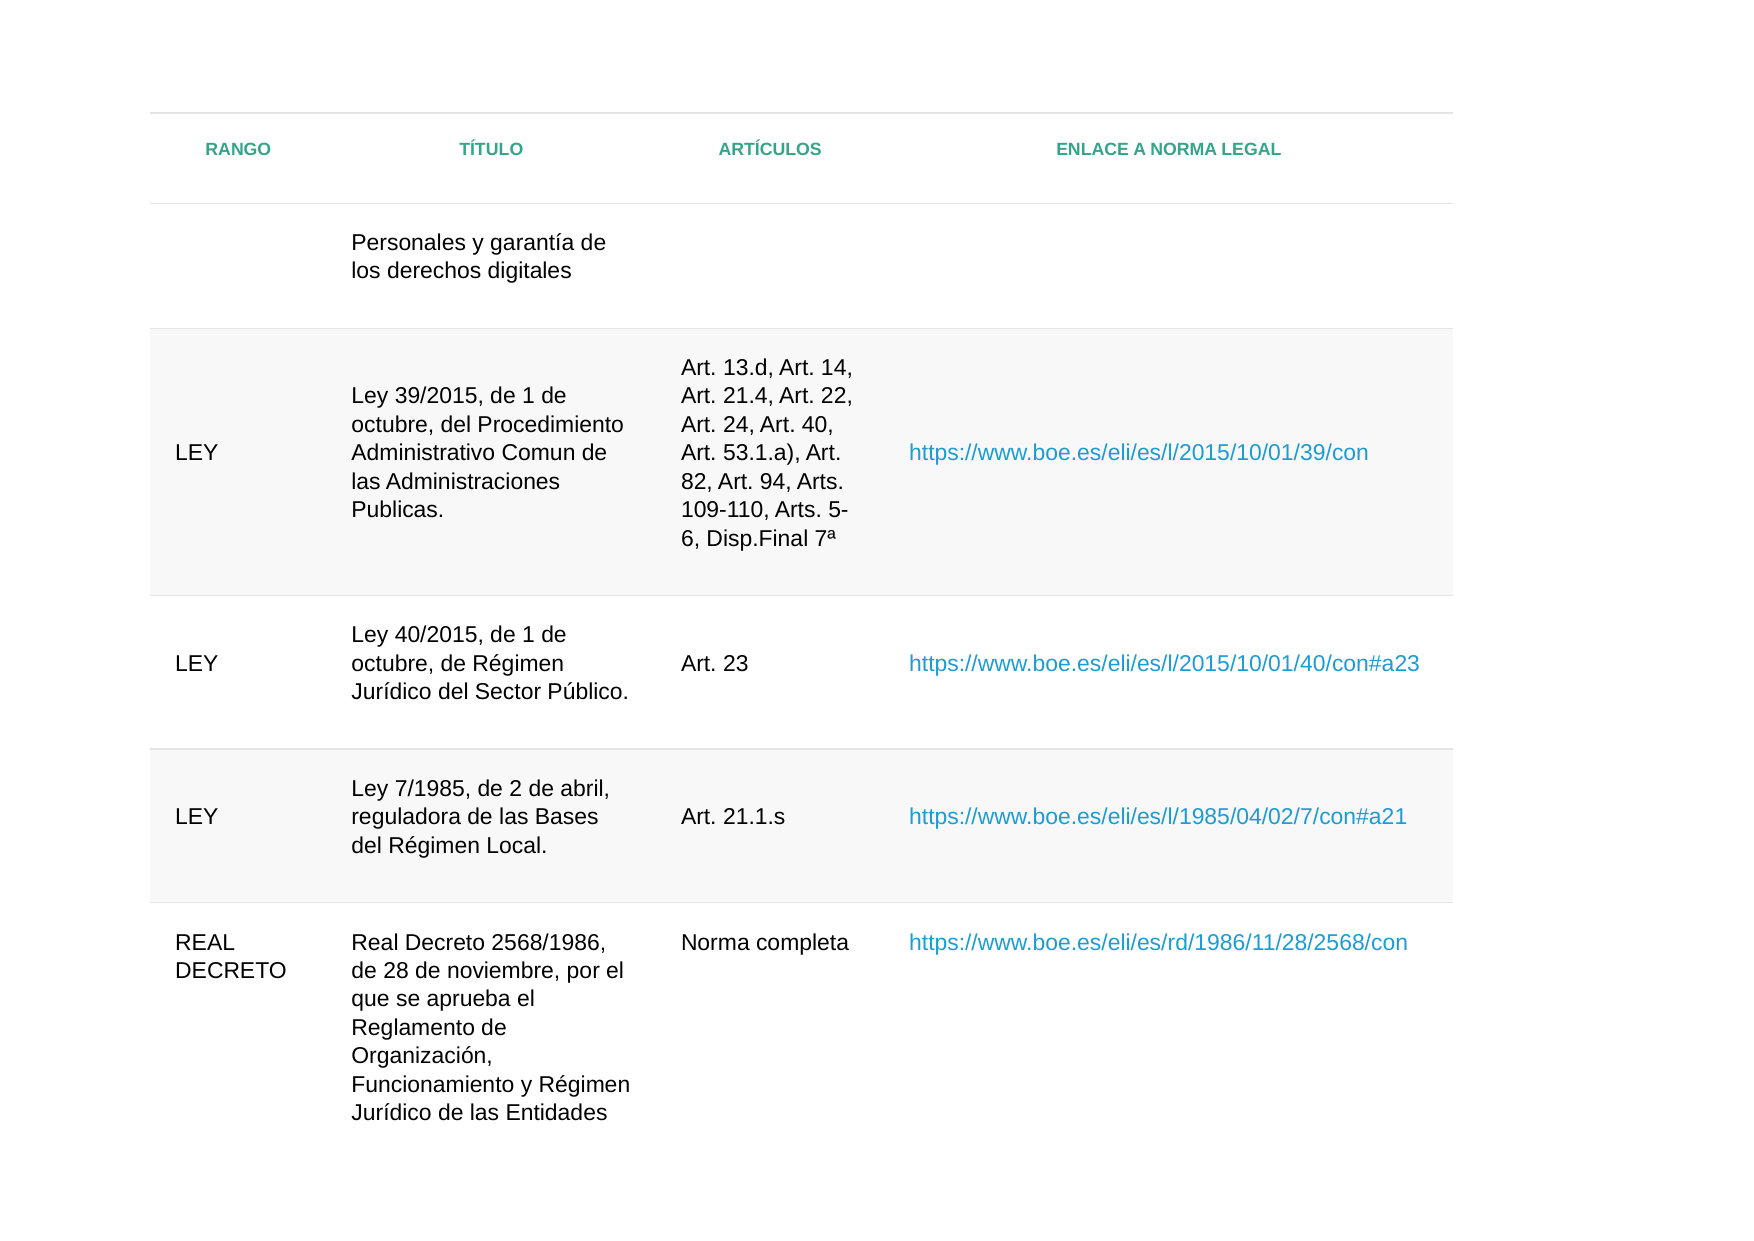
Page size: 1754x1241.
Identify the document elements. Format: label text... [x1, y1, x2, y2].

table_cell Ley 40/2015, de 1 de octubre, de Régimen Jurídico del Sector Público. [326, 596, 656, 748]
table_cell [884, 204, 1453, 327]
table_cell https://www.boe.es/eli/es/l/2015/10/01/40/con#a23 [884, 596, 1453, 748]
table_cell LEY [150, 329, 326, 595]
table_cell Art. 21.1.s [656, 750, 884, 902]
table_cell Art. 13.d, Art. 14, Art. 21.4, Art. 22, Art. 24, Art. 40, Art. 53.1.a), Art. 82, Art. 94, Arts. 109-110, Arts. 5-6, Disp.Final 7ª [656, 329, 884, 595]
table_cell [150, 204, 326, 327]
table_cell https://www.boe.es/eli/es/l/1985/04/02/7/con#a21 [884, 750, 1453, 902]
table_header TÍTULO [326, 114, 656, 202]
table_header ARTÍCULOS [656, 114, 884, 202]
table_header RANGO [150, 114, 326, 202]
table_cell Real Decreto 2568/1986, de 28 de noviembre, por el que se aprueba el Reglamento de Organización, Funcionamiento y Régimen Jurídico de las Entidades [326, 903, 656, 1150]
table_cell LEY [150, 596, 326, 748]
table_cell REAL DECRETO [150, 903, 326, 1150]
table_cell Personales y garantía de los derechos digitales [326, 204, 656, 327]
table_cell Art. 23 [656, 596, 884, 748]
table_cell Ley 39/2015, de 1 de octubre, del Procedimiento Administrativo Comun de las Administraciones Publicas. [326, 329, 656, 595]
table_cell LEY [150, 750, 326, 902]
table_cell [656, 204, 884, 327]
table_cell https://www.boe.es/eli/es/rd/1986/11/28/2568/con [884, 903, 1453, 1150]
table_cell Norma completa [656, 903, 884, 1150]
table_cell https://www.boe.es/eli/es/l/2015/10/01/39/con [884, 329, 1453, 595]
table_cell Ley 7/1985, de 2 de abril, reguladora de las Bases del Régimen Local. [326, 750, 656, 902]
table_header ENLACE A NORMA LEGAL [884, 114, 1453, 202]
